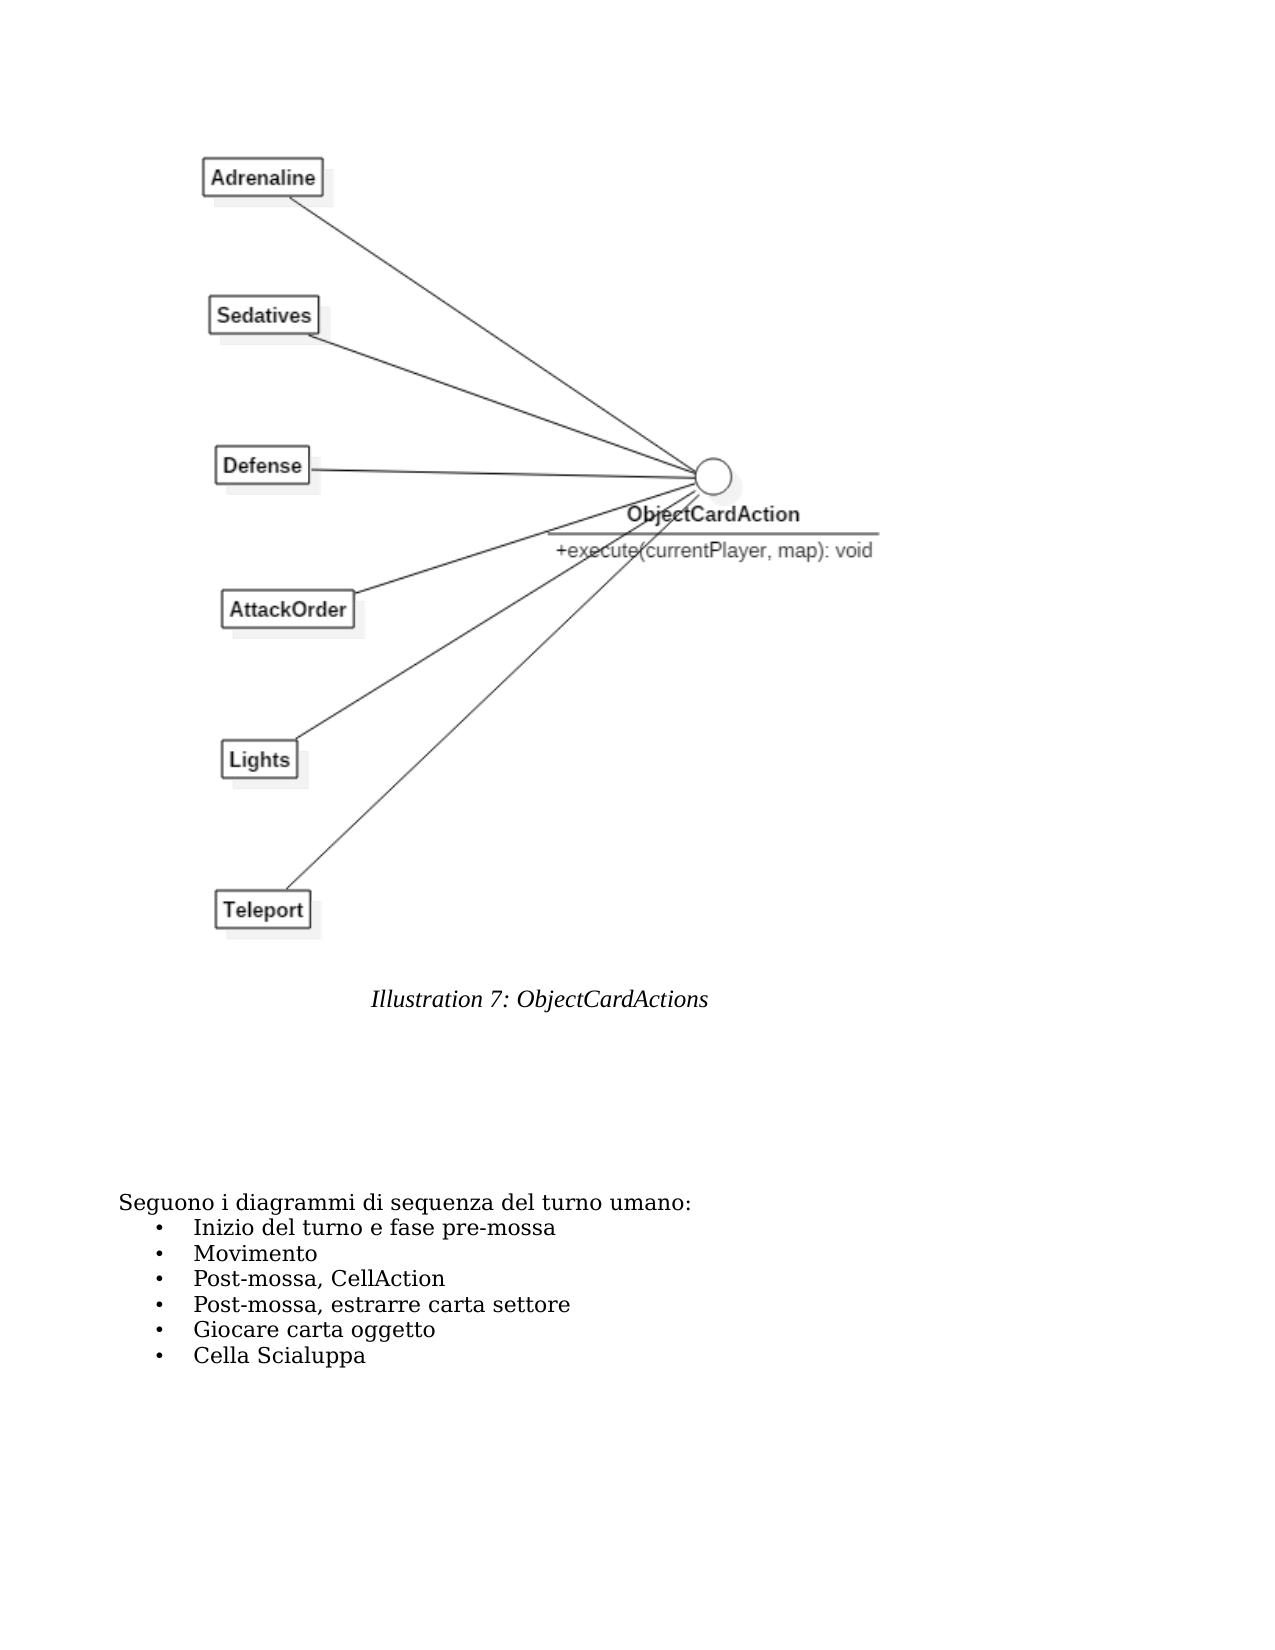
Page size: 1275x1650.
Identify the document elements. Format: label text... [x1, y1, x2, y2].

list Movimento [156, 1241, 1157, 1267]
list Cella Scialuppa [156, 1343, 1157, 1369]
list Inizio del turno e fase pre-mossa [156, 1216, 1157, 1241]
list Post-mossa, estrarre carta settore [156, 1292, 1157, 1318]
text Illustration 7: ObjectCardActions [188, 984, 893, 1013]
list Giocare carta oggetto [156, 1318, 1157, 1343]
text Seguono i diagrammi di sequenza del turno umano: [118, 1190, 1157, 1216]
list Post-mossa, CellAction [156, 1267, 1157, 1292]
picture [188, 143, 893, 944]
